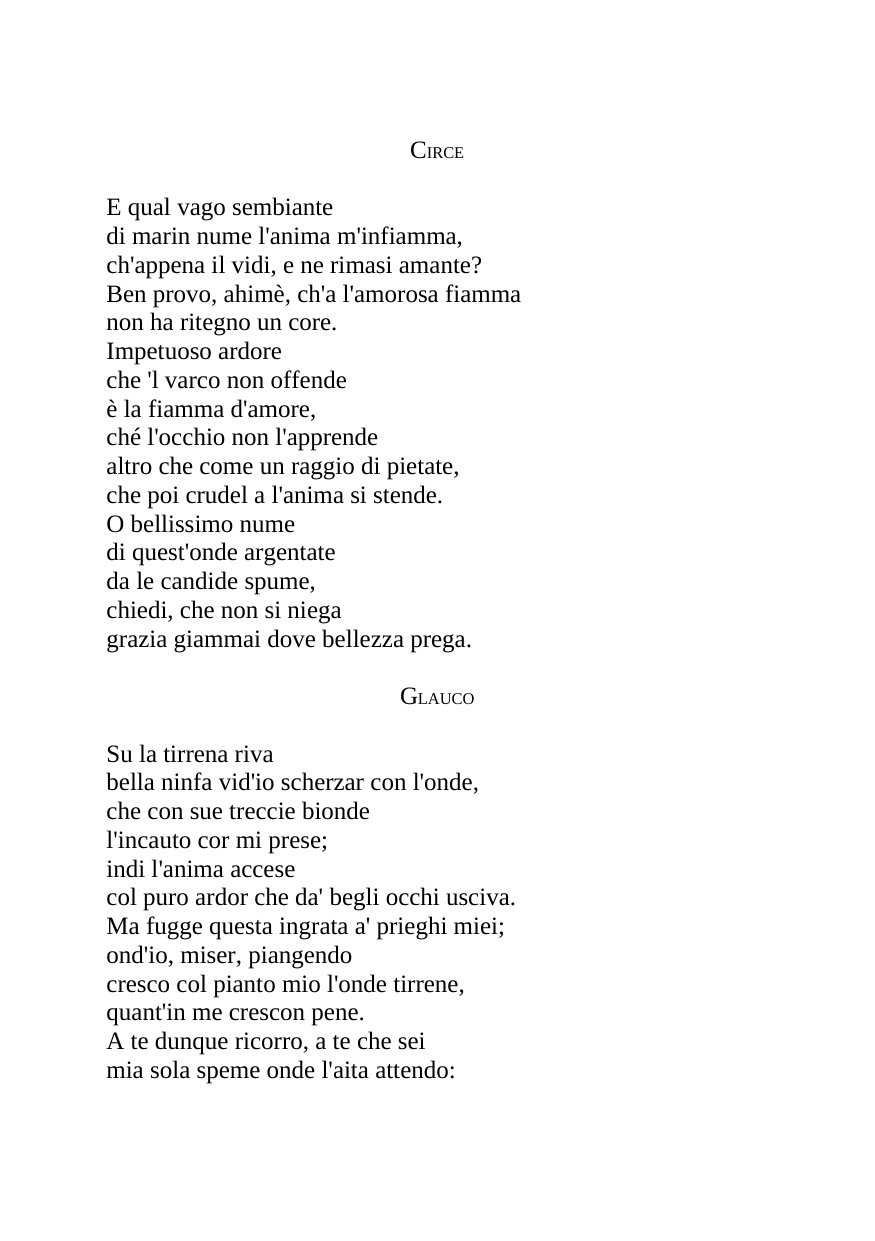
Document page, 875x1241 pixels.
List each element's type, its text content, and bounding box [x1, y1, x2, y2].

text Glauco [106, 681, 768, 710]
text non ha ritegno un core. [106, 307, 768, 336]
text E qual vago sembiante [106, 192, 768, 221]
text è la fiamma d'amore, [106, 394, 768, 422]
text Su la tirrena riva [106, 739, 768, 767]
text bella ninfa vid'io scherzar con l'onde, [106, 767, 768, 796]
text ch'appena il vidi, e ne rimasi amante? [106, 250, 768, 279]
text Ben provo, ahimè, ch'a l'amorosa fiamma [106, 279, 768, 307]
text quant'in me crescon pene. [106, 997, 768, 1026]
text ond'io, miser, piangendo [106, 940, 768, 969]
text altro che come un raggio di pietate, [106, 451, 768, 480]
text indi l'anima accese [106, 854, 768, 882]
text O bellissimo nume [106, 509, 768, 537]
text col puro ardor che da' begli occhi usciva. [106, 882, 768, 911]
text di marin nume l'anima m'infiamma, [106, 221, 768, 250]
text che 'l varco non offende [106, 365, 768, 394]
text Ma fugge questa ingrata a' prieghi miei; [106, 911, 768, 940]
text ché l'occhio non l'apprende [106, 422, 768, 451]
text di quest'onde argentate [106, 537, 768, 566]
text l'incauto cor mi prese; [106, 825, 768, 854]
text mia sola speme onde l'aita attendo: [106, 1055, 768, 1084]
text A te dunque ricorro, a te che sei [106, 1026, 768, 1055]
text Impetuoso ardore [106, 336, 768, 365]
text che con sue treccie bionde [106, 796, 768, 825]
text che poi crudel a l'anima si stende. [106, 480, 768, 509]
text grazia giammai dove bellezza prega. [106, 624, 768, 652]
text chiedi, che non si niega [106, 595, 768, 624]
text da le candide spume, [106, 566, 768, 595]
text cresco col pianto mio l'onde tirrene, [106, 969, 768, 997]
text Circe [106, 135, 768, 164]
